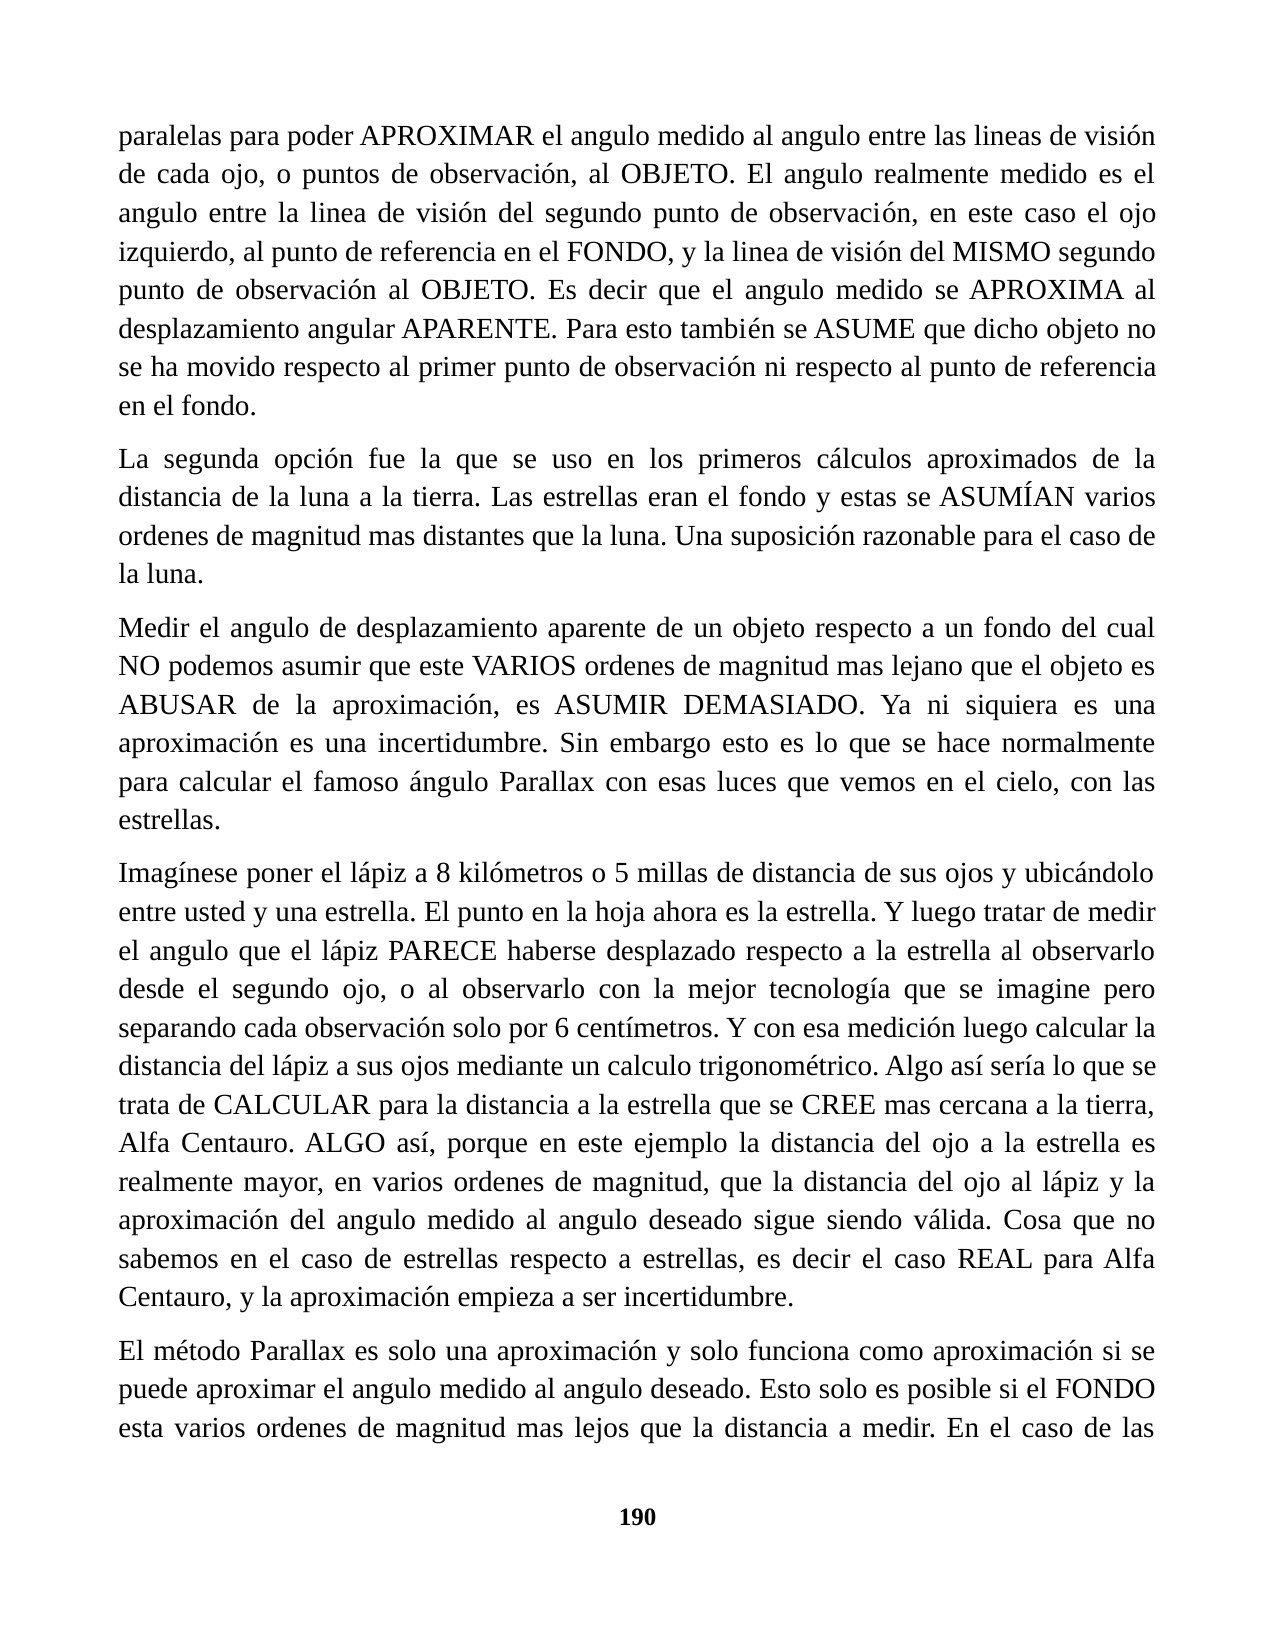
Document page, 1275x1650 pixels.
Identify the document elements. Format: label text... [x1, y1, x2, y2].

text El método Parallax es solo una aproximación y solo funciona como aproximación si se puede aproximar el angulo medido al angulo deseado. Esto solo es posible si el FONDO esta varios ordenes de magnitud mas lejos que la distancia a medir. En el caso de las [118, 1333, 1157, 1443]
text Imagínese poner el lápiz a 8 kilómetros o 5 millas de distancia de sus ojos y ubicándolo entre usted y una estrella. El punto en la hoja ahora es la estrella. Y luego tratar de medir el angulo que el lápiz PARECE haberse desplazado respecto a la estrella al observarlo desde el segundo ojo, o al observarlo con la mejor tecnología que se imagine pero separando cada observación solo por 6 centímetros. Y con esa medición luego calcular la distancia del lápiz a sus ojos mediante un calculo trigonométrico. Algo así sería lo que se trata de CALCULAR para la distancia a la estrella que se CREE mas cercana a la tierra, Alfa Centauro. ALGO así, porque en este ejemplo la distancia del ojo a la estrella es realmente mayor, en varios ordenes de magnitud, que la distancia del ojo al lápiz y la aproximación del angulo medido al angulo deseado sigue siendo válida. Cosa que no sabemos en el caso de estrellas respecto a estrellas, es decir el caso REAL para Alfa Centauro, y la aproximación empieza a ser incertidumbre. [118, 856, 1157, 1313]
text Medir el angulo de desplazamiento aparente de un objeto respecto a un fondo del cual NO podemos asumir que este VARIOS ordenes de magnitud mas lejano que el objeto es ABUSAR de la aproximación, es ASUMIR DEMASIADO. Ya ni siquiera es una aproximación es una incertidumbre. Sin embargo esto es lo que se hace normalmente para calcular el famoso ángulo Parallax con esas luces que vemos en el cielo, con las estrellas. [118, 610, 1157, 836]
text La segunda opción fue la que se uso en los primeros cálculos aproximados de la distancia de la luna a la tierra. Las estrellas eran el fondo y estas se ASUMÍAN varios ordenes de magnitud mas distantes que la luna. Una suposición razonable para el caso de la luna. [118, 441, 1157, 590]
text paralelas para poder APROXIMAR el angulo medido al angulo entre las lineas de visión de cada ojo, o puntos de observación, al OBJETO. El angulo realmente medido es el angulo entre la linea de visión del segundo punto de observación, en este caso el ojo izquierdo, al punto de referencia en el FONDO, y la linea de visión del MISMO segundo punto de observación al OBJETO. Es decir que el angulo medido se APROXIMA al desplazamiento angular APARENTE. Para esto también se ASUME que dicho objeto no se ha movido respecto al primer punto de observación ni respecto al punto de referencia en el fondo. [118, 118, 1157, 421]
